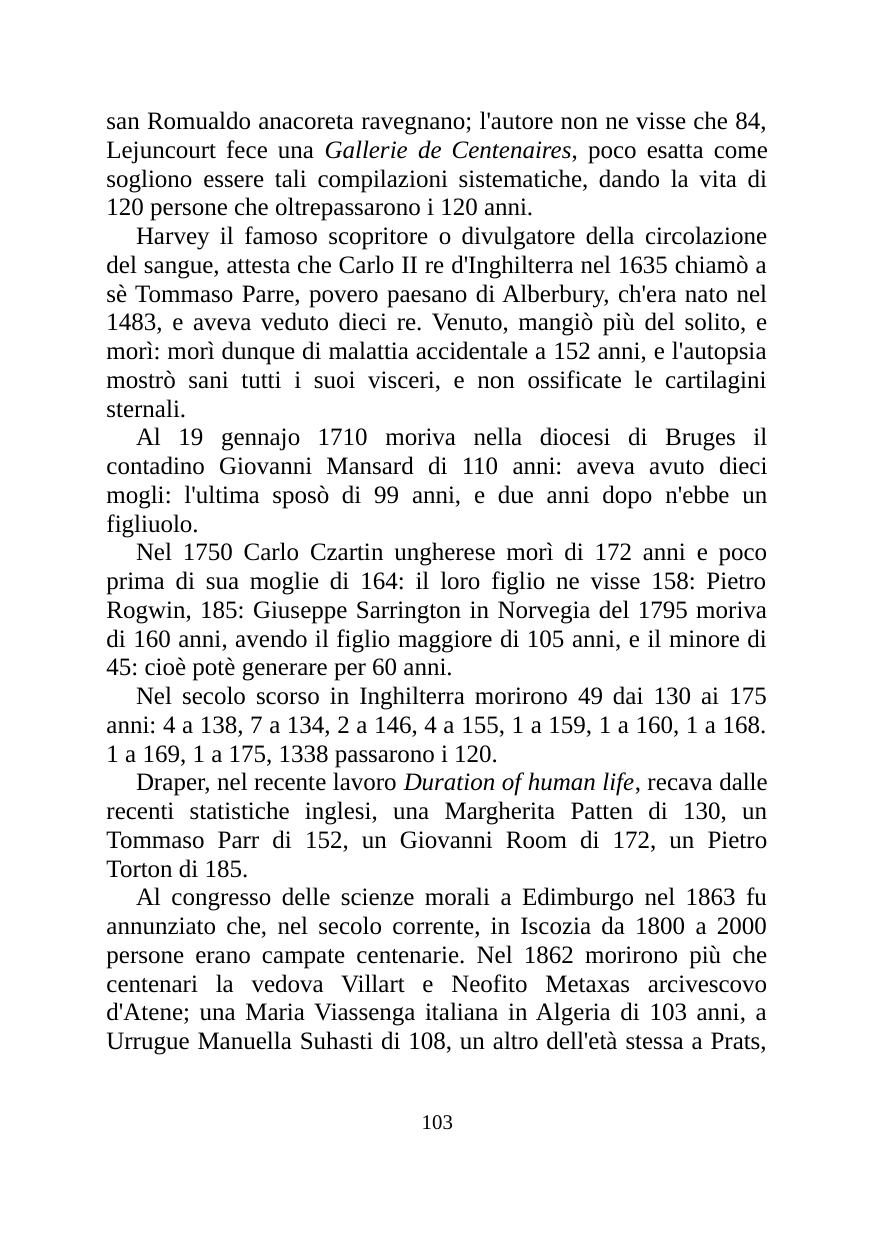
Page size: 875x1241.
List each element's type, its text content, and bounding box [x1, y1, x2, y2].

text Harvey il famoso scopritore o divulgatore della circolazione del sangue, attesta che Carlo II re d'Inghilterra nel 1635 chiamò a sè Tommaso Parre, povero paesano di Alberbury, ch'era nato nel 1483, e aveva veduto dieci re. Venuto, mangiò più del solito, e morì: morì dunque di malattia accidentale a 152 anni, e l'autopsia mostrò sani tutti i suoi visceri, e non ossificate le cartilagini sternali. [106, 221, 768, 422]
text Draper, nel recente lavoro Duration of human life, recava dalle recenti statistiche inglesi, una Margherita Patten di 130, un Tommaso Parr di 152, un Giovanni Room di 172, un Pietro Torton di 185. [106, 767, 768, 882]
text san Romualdo anacoreta ravegnano; l'autore non ne visse che 84, Lejuncourt fece una Gallerie de Centenaires, poco esatta come sogliono essere tali compilazioni sistematiche, dando la vita di 120 persone che oltrepassarono i 120 anni. [106, 106, 768, 221]
text Nel secolo scorso in Inghilterra morirono 49 dai 130 ai 175 anni: 4 a 138, 7 a 134, 2 a 146, 4 a 155, 1 a 159, 1 a 160, 1 a 168. 1 a 169, 1 a 175, 1338 passarono i 120. [106, 681, 768, 767]
text Al 19 gennajo 1710 moriva nella diocesi di Bruges il contadino Giovanni Mansard di 110 anni: aveva avuto dieci mogli: l'ultima sposò di 99 anni, e due anni dopo n'ebbe un figliuolo. [106, 422, 768, 537]
text Nel 1750 Carlo Czartin ungherese morì di 172 anni e poco prima di sua moglie di 164: il loro figlio ne visse 158: Pietro Rogwin, 185: Giuseppe Sarrington in Norvegia del 1795 moriva di 160 anni, avendo il figlio maggiore di 105 anni, e il minore di 45: cioè potè generare per 60 anni. [106, 537, 768, 681]
text Al congresso delle scienze morali a Edimburgo nel 1863 fu annunziato che, nel secolo corrente, in Iscozia da 1800 a 2000 persone erano campate centenarie. Nel 1862 morirono più che centenari la vedova Villart e Neofito Metaxas arcivescovo d'Atene; una Maria Viassenga italiana in Algeria di 103 anni, a Urrugue Manuella Suhasti di 108, un altro dell'età stessa a Prats, [106, 882, 768, 1055]
